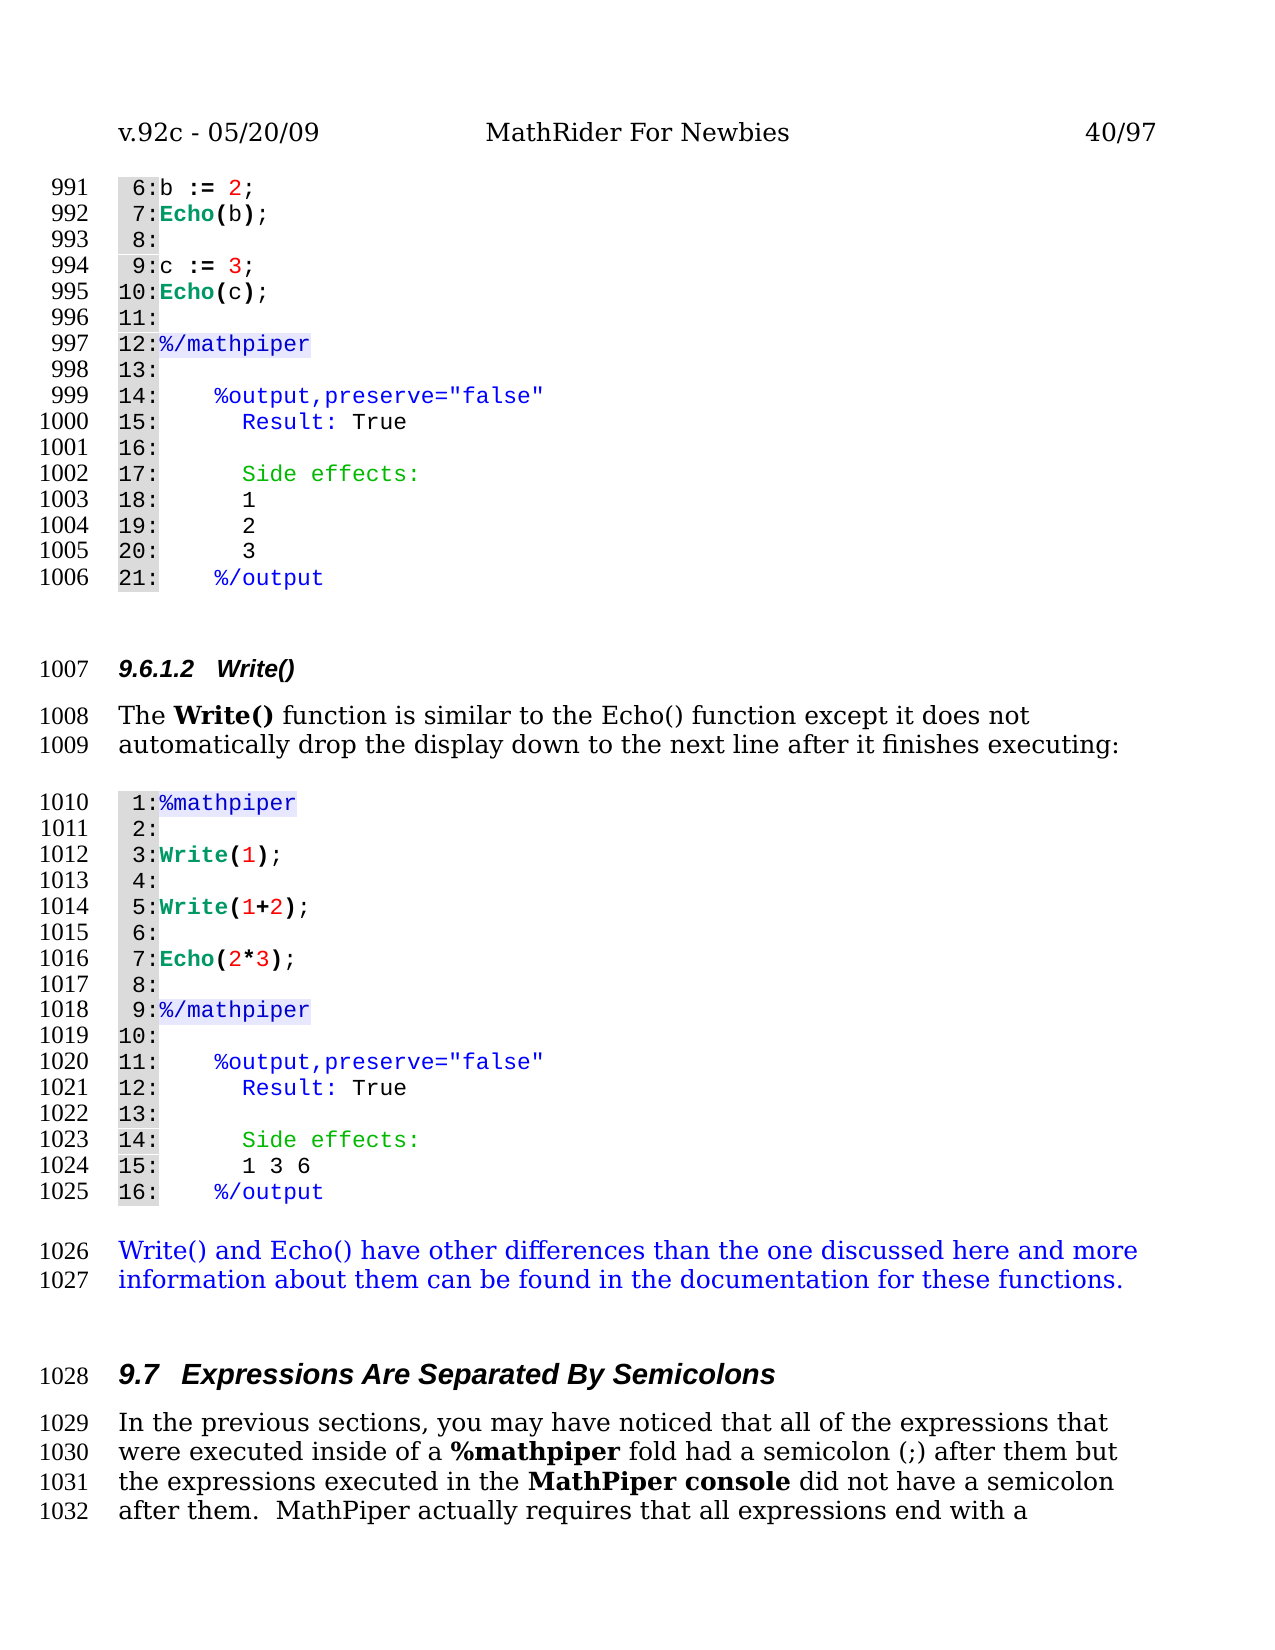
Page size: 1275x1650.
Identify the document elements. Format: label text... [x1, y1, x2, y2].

text 16: [118, 436, 1157, 462]
text The Write() function is similar to the Echo() function except it does not automatically drop the display down to the next line after it finishes executing: [118, 701, 1157, 759]
text 11: [118, 306, 1157, 332]
text 13: [118, 358, 1157, 384]
text 2: [118, 817, 1157, 843]
subtitle Write() [118, 654, 1157, 683]
text 1:%mathpiper [118, 791, 1157, 817]
text 8: [118, 229, 1157, 254]
text 14: Side effects: [118, 1128, 1157, 1154]
text 4: [118, 869, 1157, 895]
text 10: [118, 1025, 1157, 1051]
text 20: 3 [118, 540, 1157, 566]
text 17: Side effects: [118, 462, 1157, 488]
text In the previous sections, you may have noticed that all of the expressions that were executed inside of a %mathpiper fold had a semicolon (;) after them but the expressions executed in the MathPiper console did not have a semicolon after them. MathPiper actually requires that all expressions end with a [118, 1408, 1157, 1525]
text 18: 1 [118, 488, 1157, 514]
text 7:Echo(2*3); [118, 947, 1157, 973]
subtitle Expressions Are Separated By Semicolons [118, 1357, 1157, 1390]
text 7:Echo(b); [118, 203, 1157, 229]
text 12: Result: True [118, 1077, 1157, 1103]
text 14: %output,preserve="false" [118, 384, 1157, 410]
text 12:%/mathpiper [118, 332, 1157, 358]
text 15: Result: True [118, 410, 1157, 436]
text 3:Write(1); [118, 843, 1157, 869]
text 8: [118, 973, 1157, 999]
text 10:Echo(c); [118, 281, 1157, 306]
text 5:Write(1+2); [118, 895, 1157, 921]
text 6: [118, 921, 1157, 947]
text 6:b := 2; [118, 177, 1157, 203]
text 21: %/output [118, 566, 1157, 592]
text 16: %/output [118, 1180, 1157, 1206]
text 13: [118, 1103, 1157, 1128]
text 19: 2 [118, 514, 1157, 540]
text 11: %output,preserve="false" [118, 1051, 1157, 1077]
text Write() and Echo() have other differences than the one discussed here and more information about them can be found in the documentation for these functions. [118, 1236, 1157, 1294]
text 9:c := 3; [118, 254, 1157, 281]
text 15: 1 3 6 [118, 1154, 1157, 1180]
text 9:%/mathpiper [118, 999, 1157, 1025]
